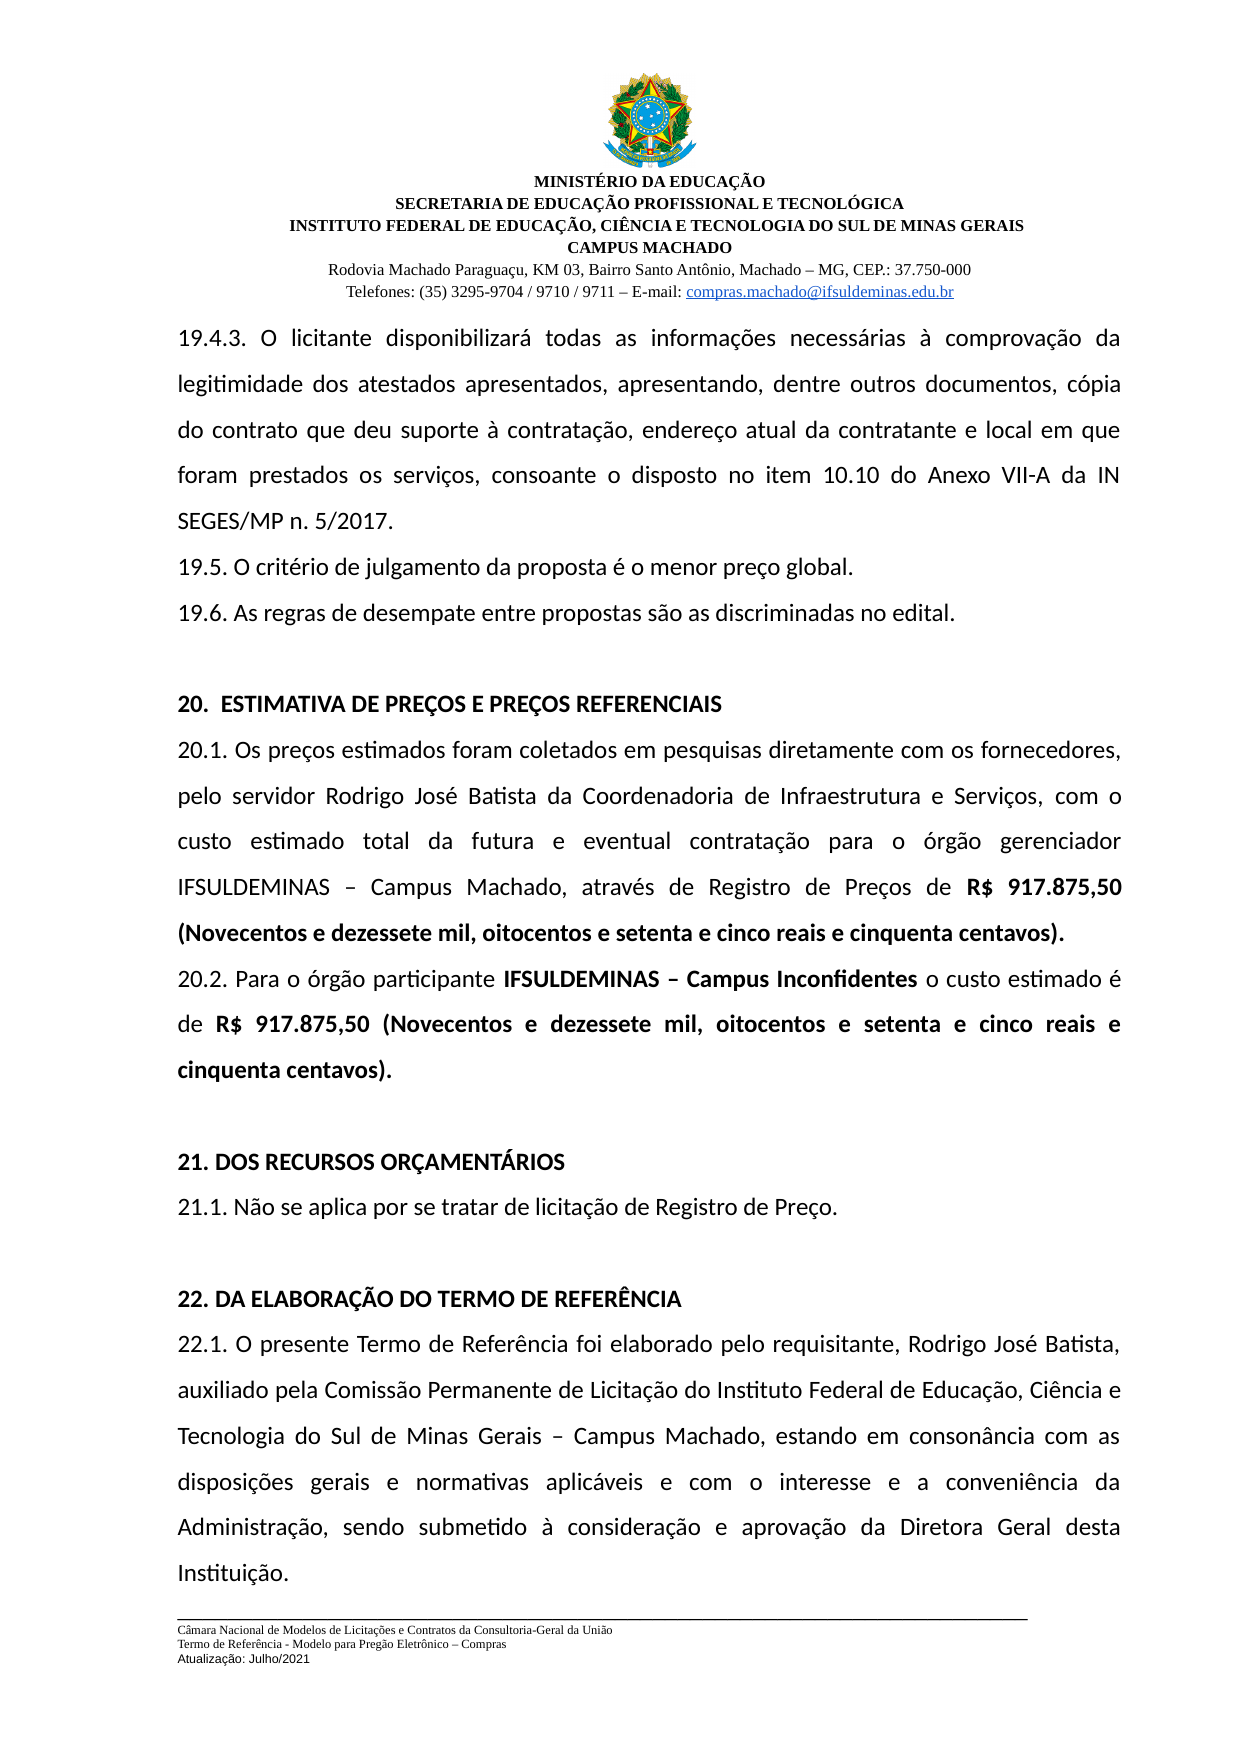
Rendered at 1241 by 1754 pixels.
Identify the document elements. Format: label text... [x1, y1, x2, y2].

text 22.1. O presente Termo de Referência foi elaborado pelo requisitante, Rodrigo José Batista, auxiliado pela Comissão Permanente de Licitação do Instituto Federal de Educação, Ciência e Tecnologia do Sul de Minas Gerais – Campus Machado, estando em consonância com as disposições gerais e normativas aplicáveis e com o interesse e a conveniência da Administração, sendo submetido à consideração e aprovação da Diretora Geral desta Instituição. [177, 1328, 1122, 1588]
text 20.2. Para o órgão participante IFSULDEMINAS – Campus Inconfidentes o custo estimado é de R$ 917.875,50 (Novecentos e dezessete mil, oitocentos e setenta e cinco reais e cinquenta centavos). [177, 963, 1122, 1085]
text 19.5. O critério de julgamento da proposta é o menor preço global. [177, 551, 1122, 582]
picture [643, 163, 658, 168]
text 19.6. As regras de desempate entre propostas são as discriminadas no edital. [177, 597, 1122, 627]
text 21. DOS RECURSOS ORÇAMENTÁRIOS [177, 1146, 1122, 1176]
text 21.1. Não se aplica por se tratar de licitação de Registro de Preço. [177, 1191, 1122, 1222]
picture [669, 149, 680, 155]
text 20.1. Os preços estimados foram coletados em pesquisas diretamente com os fornecedores, pelo servidor Rodrigo José Batista da Coordenadoria de Infraestrutura e Serviços, com o custo estimado total da futura e eventual contratação para o órgão gerenciador IFSULDEMINAS – Campus Machado, através de Registro de Preços de R$ 917.875,50 (Novecentos e dezessete mil, oitocentos e setenta e cinco reais e cinquenta centavos). [177, 734, 1122, 947]
text 19.4.3. O licitante disponibilizará todas as informações necessárias à comprovação da legitimidade dos atestados apresentados, apresentando, dentre outros documentos, cópia do contrato que deu suporte à contratação, endereço atual da contratante e local em que foram prestados os serviços, consoante o disposto no item 10.10 do Anexo VII-A da IN SEGES/MP n. 5/2017. [177, 322, 1122, 536]
text 22. DA ELABORAÇÃO DO TERMO DE REFERÊNCIA [177, 1283, 1122, 1313]
picture [603, 73, 697, 168]
text 20. ESTIMATIVA DE PREÇOS E PREÇOS REFERENCIAIS [177, 688, 1122, 719]
